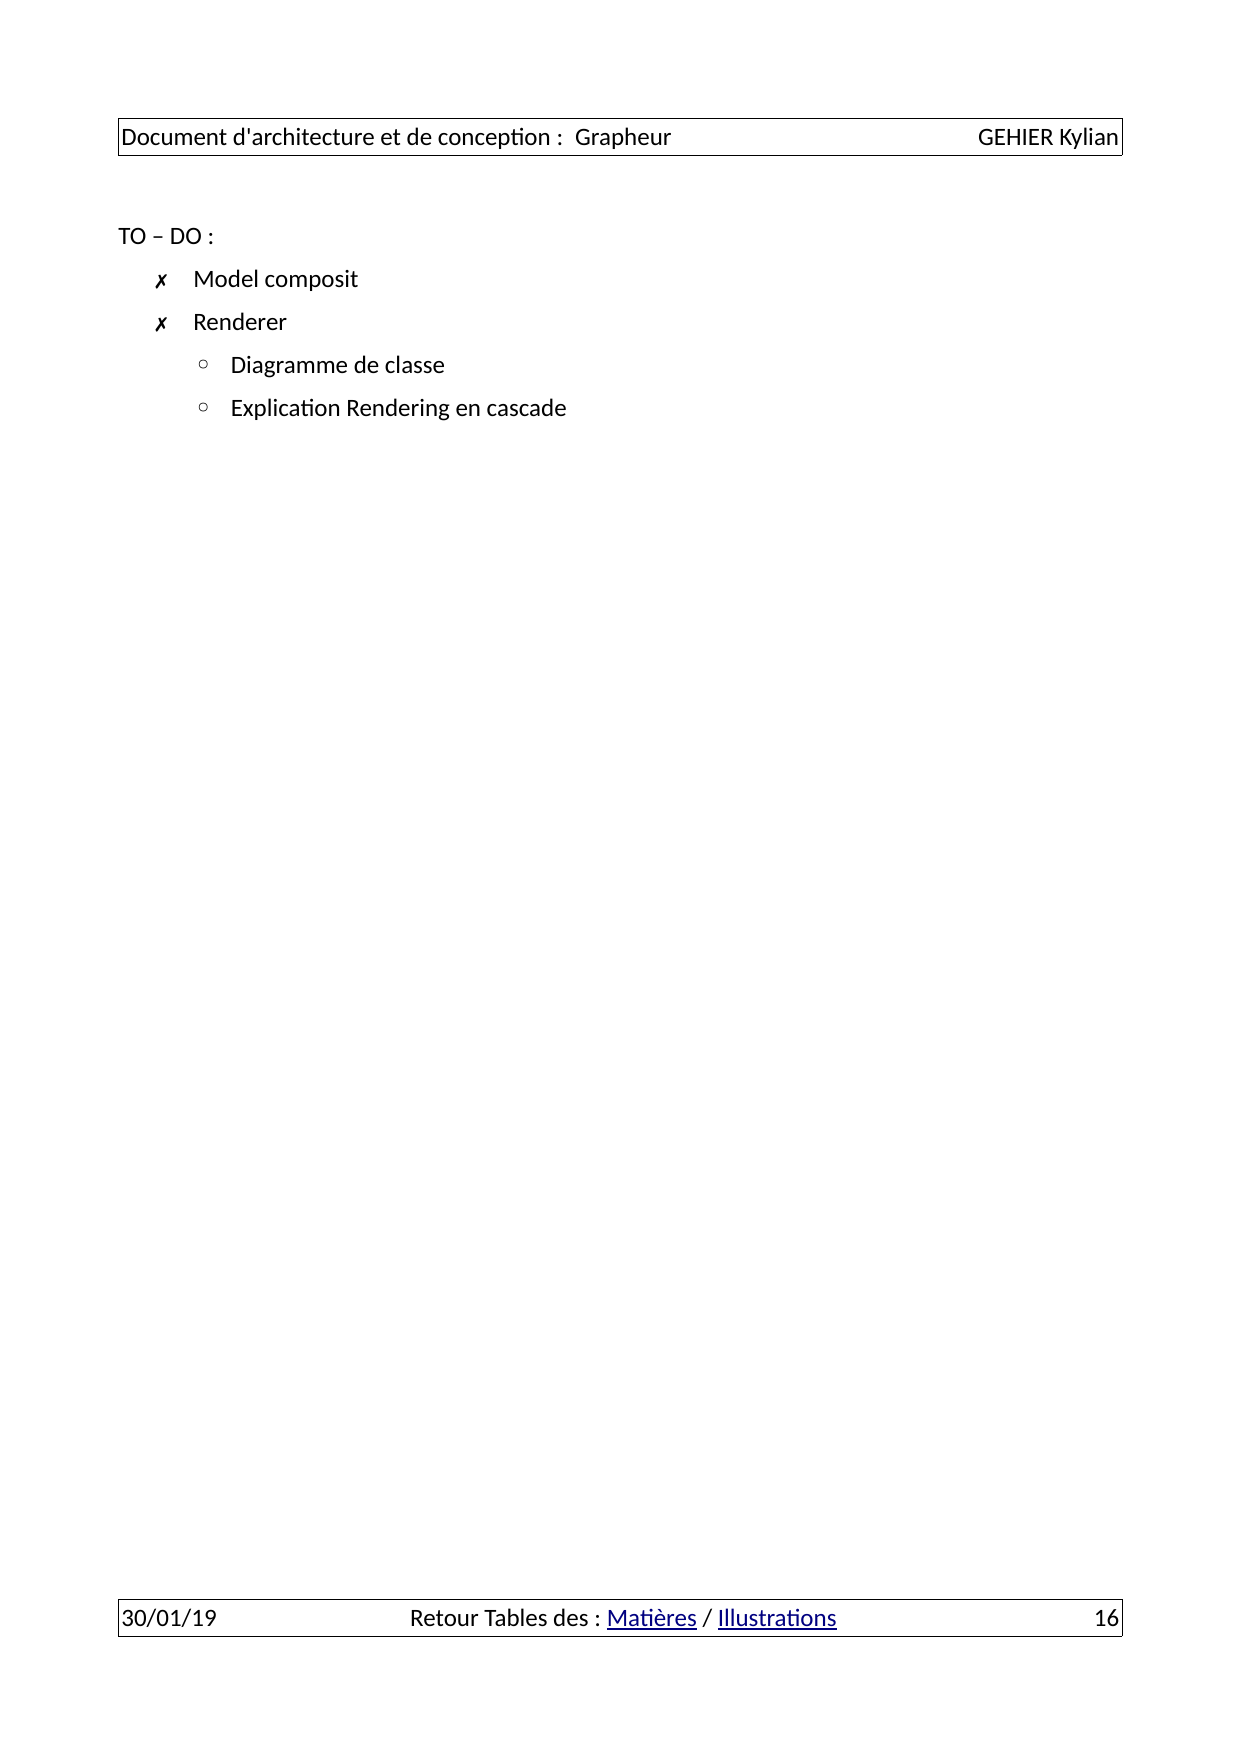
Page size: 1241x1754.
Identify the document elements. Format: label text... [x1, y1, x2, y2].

list Renderer [156, 306, 1122, 336]
list Diagramme de classe [193, 349, 1122, 379]
list Model composit [156, 263, 1122, 293]
text TO – DO : [118, 220, 1122, 250]
list Explication Rendering en cascade [193, 392, 1122, 422]
